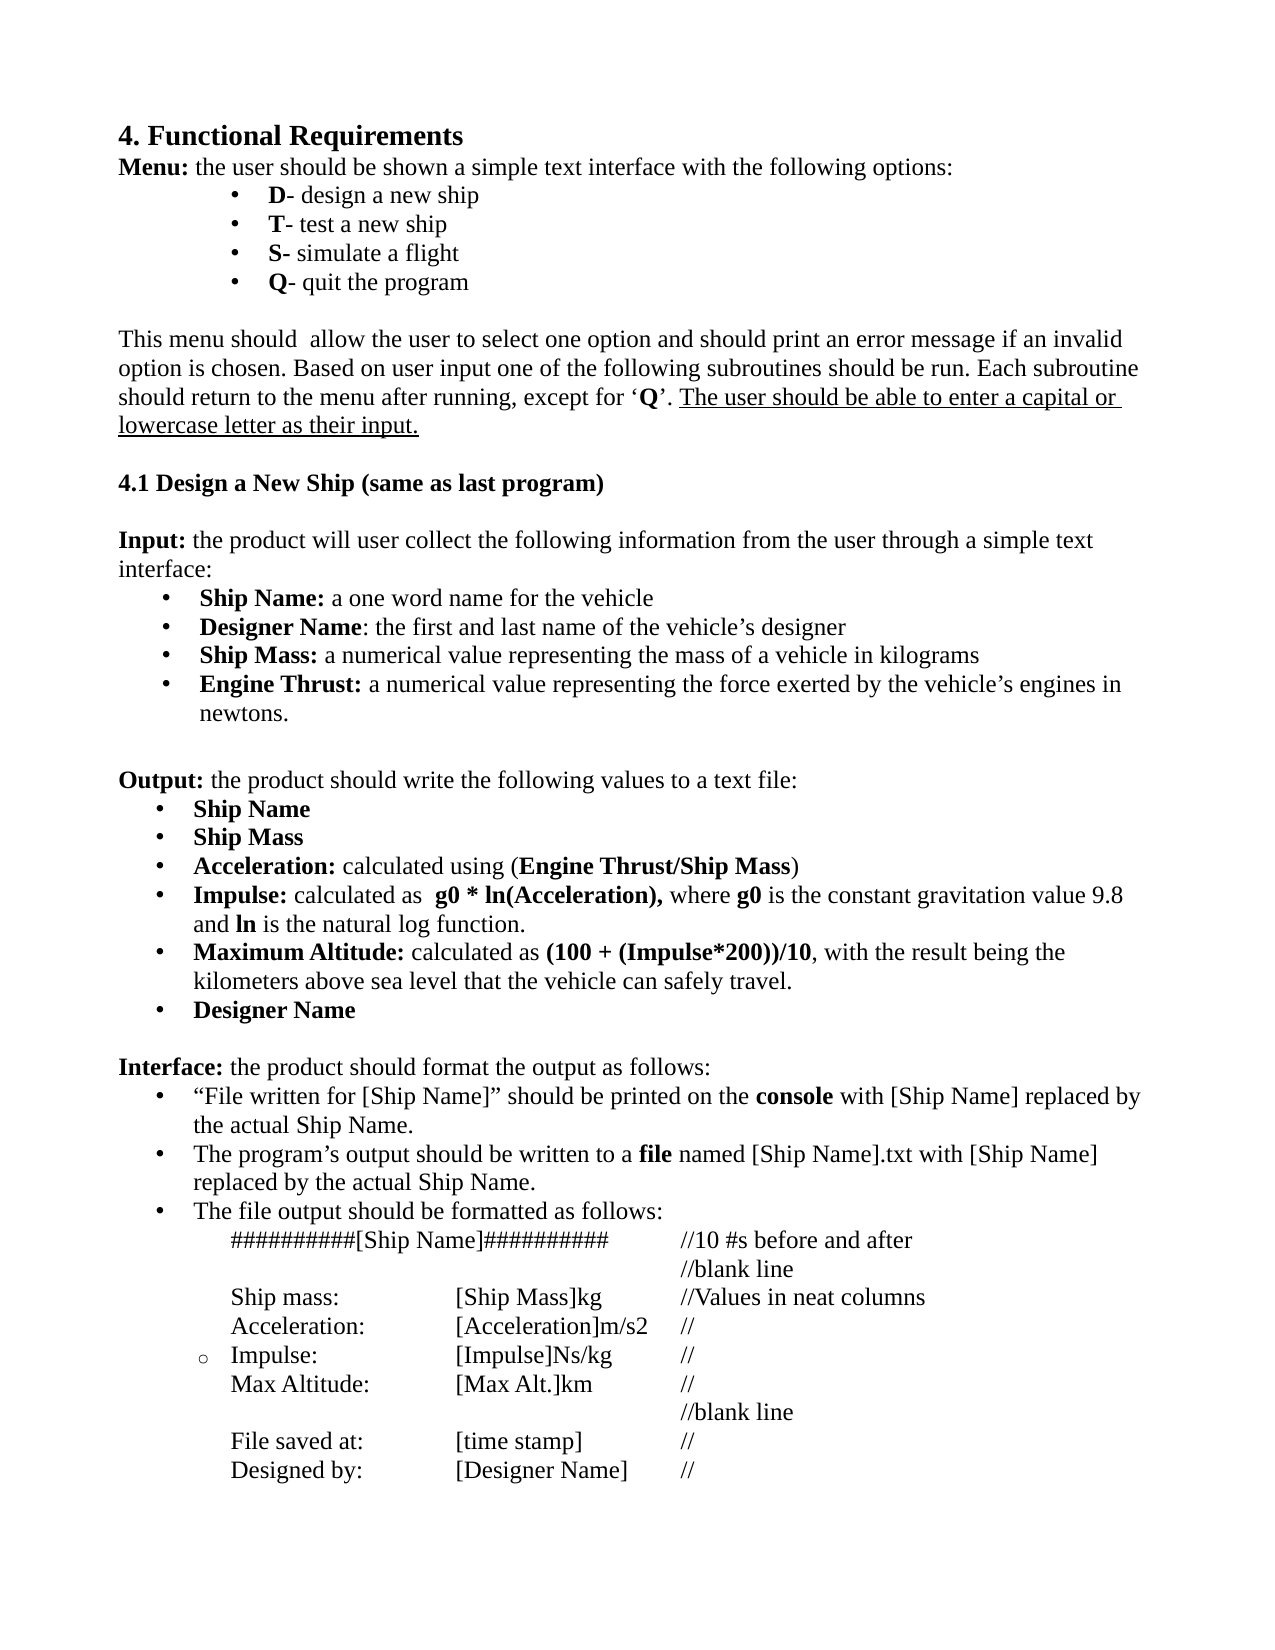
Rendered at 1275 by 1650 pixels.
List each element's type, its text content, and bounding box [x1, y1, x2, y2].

list “File written for [Ship Name]” should be printed on the console with [Ship Name] replaced by the actual Ship Name. [156, 1081, 1157, 1139]
list S- simulate a flight [231, 238, 1157, 267]
list Designer Name: the first and last name of the vehicle’s designer [162, 612, 1157, 640]
text 4.1 Design a New Ship (same as last program) [118, 468, 1157, 497]
list The file output should be formatted as follows: [156, 1196, 1157, 1225]
text Input: the product will user collect the following information from the user through a simple text interface: [118, 525, 1157, 583]
list Q- quit the program [231, 267, 1157, 295]
list T- test a new ship [231, 209, 1157, 238]
list Acceleration: calculated using (Engine Thrust/Ship Mass) [156, 851, 1157, 880]
text Menu: the user should be shown a simple text interface with the following options: [118, 152, 1157, 180]
list Ship Mass [156, 822, 1157, 851]
list Designer Name [156, 995, 1157, 1024]
list Ship Name [156, 794, 1157, 822]
list Ship Mass: a numerical value representing the mass of a vehicle in kilograms [162, 640, 1157, 669]
list D- design a new ship [231, 180, 1157, 209]
list Ship Name: a one word name for the vehicle [162, 583, 1157, 612]
text 4. Functional Requirements [118, 118, 1157, 152]
text Output: the product should write the following values to a text file: [118, 765, 1157, 794]
list Impulse: calculated as g0 * ln(Acceleration), where g0 is the constant gravitation value 9.8 and ln is the natural log function. [156, 880, 1157, 937]
list Engine Thrust: a numerical value representing the force exerted by the vehicle’s engines in newtons. [162, 669, 1157, 727]
list Maximum Altitude: calculated as (100 + (Impulse*200))/10, with the result being the kilometers above sea level that the vehicle can safely travel. [156, 937, 1157, 995]
list The program’s output should be written to a file named [Ship Name].txt with [Ship Name] replaced by the actual Ship Name. [156, 1139, 1157, 1196]
text Interface: the product should format the output as follows: [118, 1052, 1157, 1081]
text This menu should allow the user to select one option and should print an error message if an invalid option is chosen. Based on user input one of the following subroutines should be run. Each subroutine should return to the menu after running, except for ‘Q’. The user should be able to enter a capital or lowercase letter as their input. [118, 324, 1157, 439]
